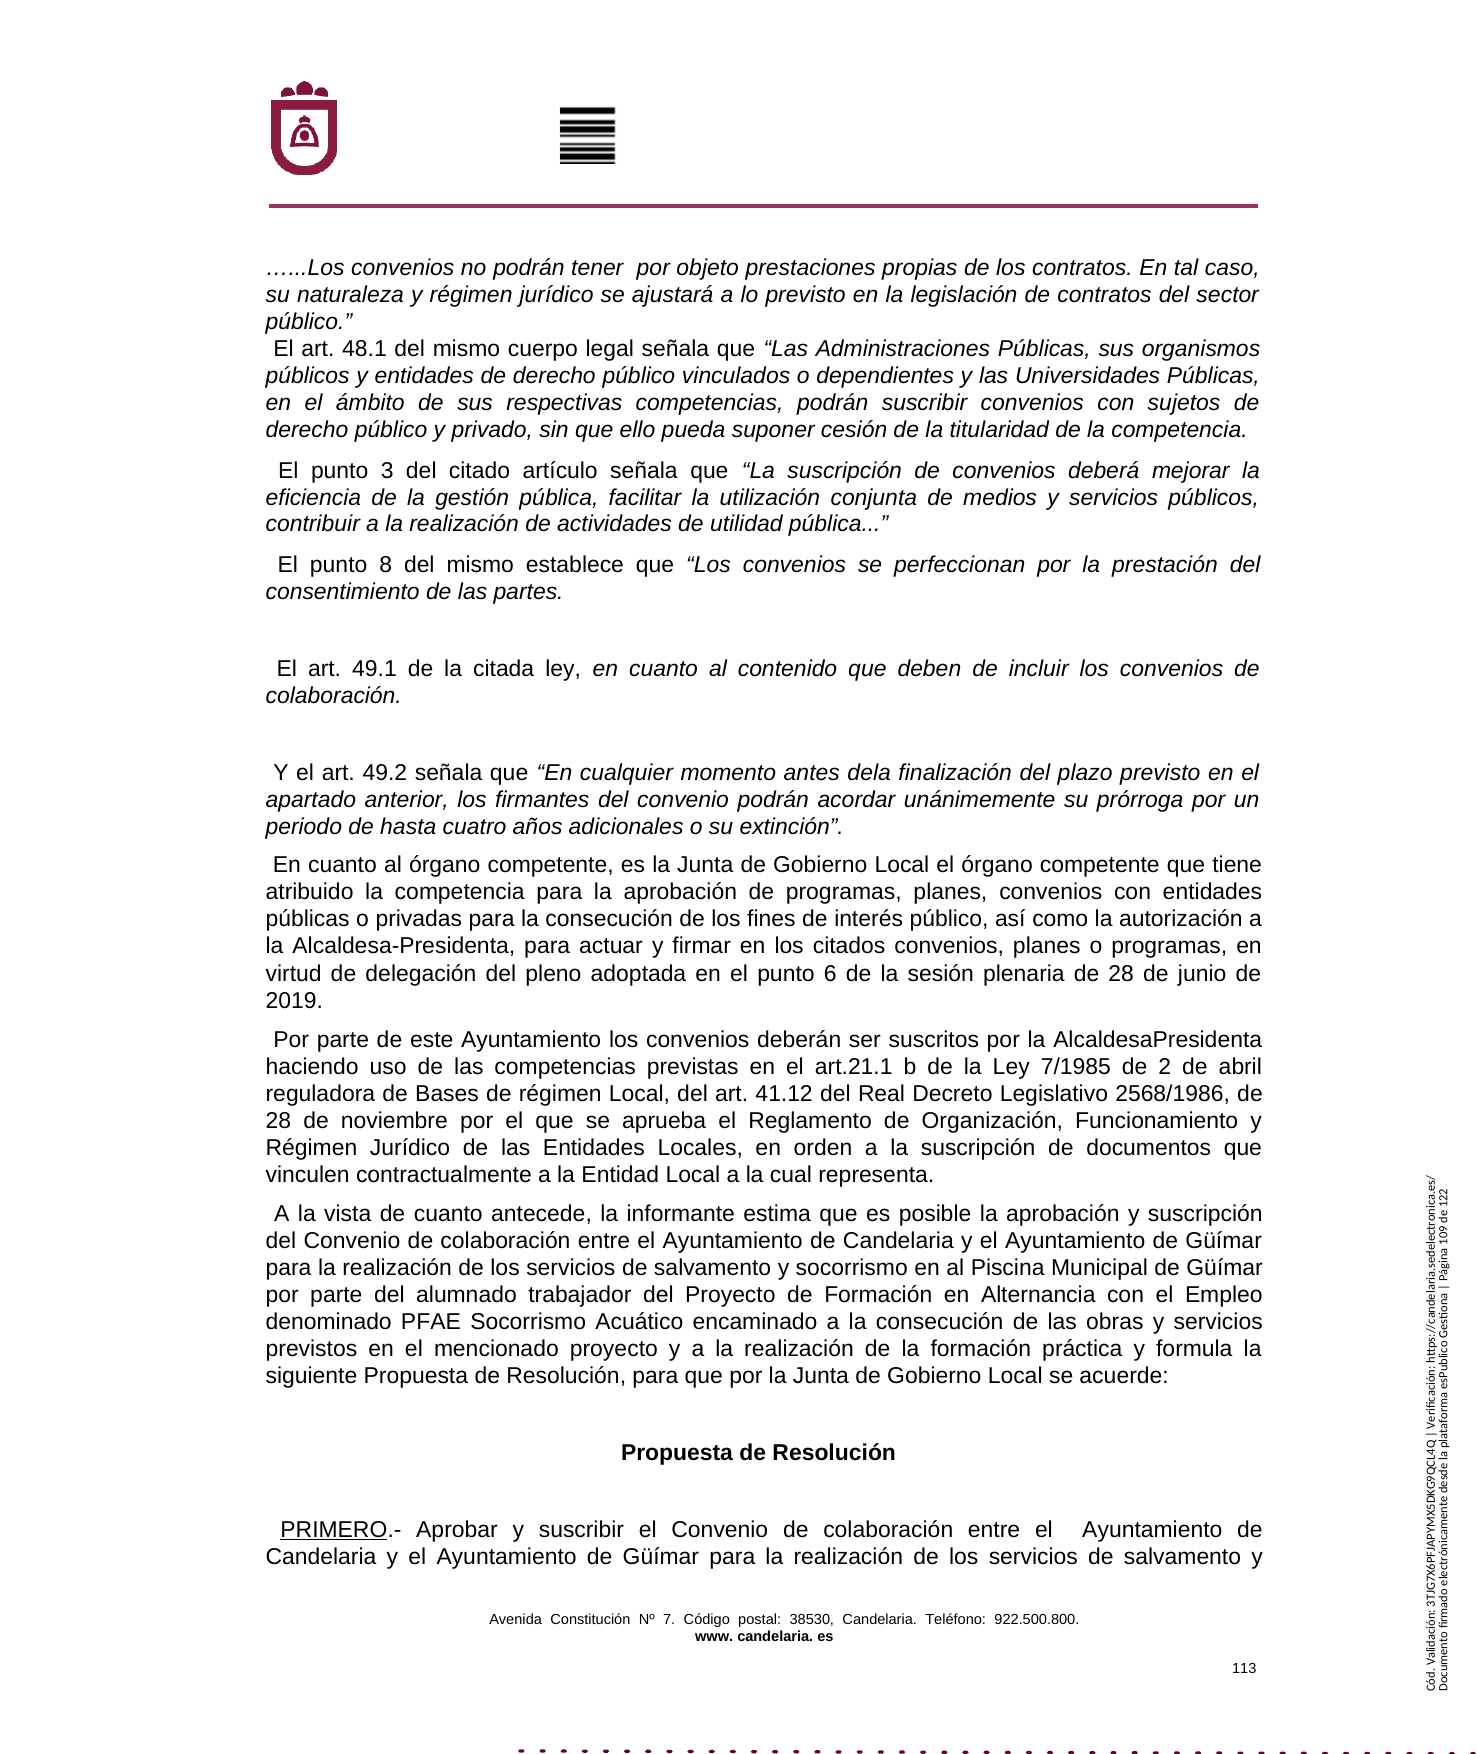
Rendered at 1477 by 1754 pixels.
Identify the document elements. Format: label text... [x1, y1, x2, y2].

text El punto 3 del citado artículo señala que “La suscripción de convenios deberá mejorar la eficiencia de la gestión pública, facilitar la utilización conjunta de medios y servicios públicos, contribuir a la realización de actividades de utilidad pública...” [265, 457, 1263, 537]
subtitle Propuesta de Resolución [420, 1439, 1109, 1465]
text A la vista de cuanto antecede, la informante estima que es posible la aprobación y suscripción del Convenio de colaboración entre el Ayuntamiento de Candelaria y el Ayuntamiento de Güímar para la realización de los servicios de salvamento y socorrismo en al Piscina Municipal de Güímar por parte del alumnado trabajador del Proyecto de Formación en Alternancia con el Empleo denominado PFAE Socorrismo Acuático encaminado a la consecución de las obras y servicios previstos en el mencionado proyecto y a la realización de la formación práctica y formula la siguiente Propuesta de Resolución, para que por la Junta de Gobierno Local se acuerde: [265, 1199, 1263, 1388]
text Y el art. 49.2 señala que “En cualquier momento antes dela finalización del plazo previsto en el apartado anterior, los firmantes del convenio podrán acordar unánimemente su prórroga por un periodo de hasta cuatro años adicionales o su extinción”. [265, 759, 1263, 839]
text El art. 49.1 de la citada ley, en cuanto al contenido que deben de incluir los convenios de colaboración. [265, 655, 1263, 708]
text El punto 8 del mismo establece que “Los convenios se perfeccionan por la prestación del consentimiento de las partes. [265, 551, 1263, 604]
text PRIMERO.- Aprobar y suscribir el Convenio de colaboración entre el Ayuntamiento de Candelaria y el Ayuntamiento de Güímar para la realización de los servicios de salvamento y [265, 1516, 1263, 1570]
text En cuanto al órgano competente, es la Junta de Gobierno Local el órgano competente que tiene atribuido la competencia para la aprobación de programas, planes, convenios con entidades públicas o privadas para la consecución de los fines de interés público, así como la autorización a la Alcaldesa-Presidenta, para actuar y firmar en los citados convenios, planes o programas, en virtud de delegación del pleno adoptada en el punto 6 de la sesión plenaria de 28 de junio de 2019. [265, 851, 1263, 1013]
text …...Los convenios no podrán tener por objeto prestaciones propias de los contratos. En tal caso, su naturaleza y régimen jurídico se ajustará a lo previsto en la legislación de contratos del sector público.” [265, 254, 1263, 334]
text Por parte de este Ayuntamiento los convenios deberán ser suscritos por la AlcaldesaPresidenta haciendo uso de las competencias previstas en el art.21.1 b de la Ley 7/1985 de 2 de abril reguladora de Bases de régimen Local, del art. 41.12 del Real Decreto Legislativo 2568/1986, de 28 de noviembre por el que se aprueba el Reglamento de Organización, Funcionamiento y Régimen Jurídico de las Entidades Locales, en orden a la suscripción de documentos que vinculen contractualmente a la Entidad Local a la cual representa. [265, 1026, 1263, 1187]
text El art. 48.1 del mismo cuerpo legal señala que “Las Administraciones Públicas, sus organismos públicos y entidades de derecho público vinculados o dependientes y las Universidades Públicas, en el ámbito de sus respectivas competencias, podrán suscribir convenios con sujetos de derecho público y privado, sin que ello pueda suponer cesión de la titularidad de la competencia. [265, 335, 1263, 442]
